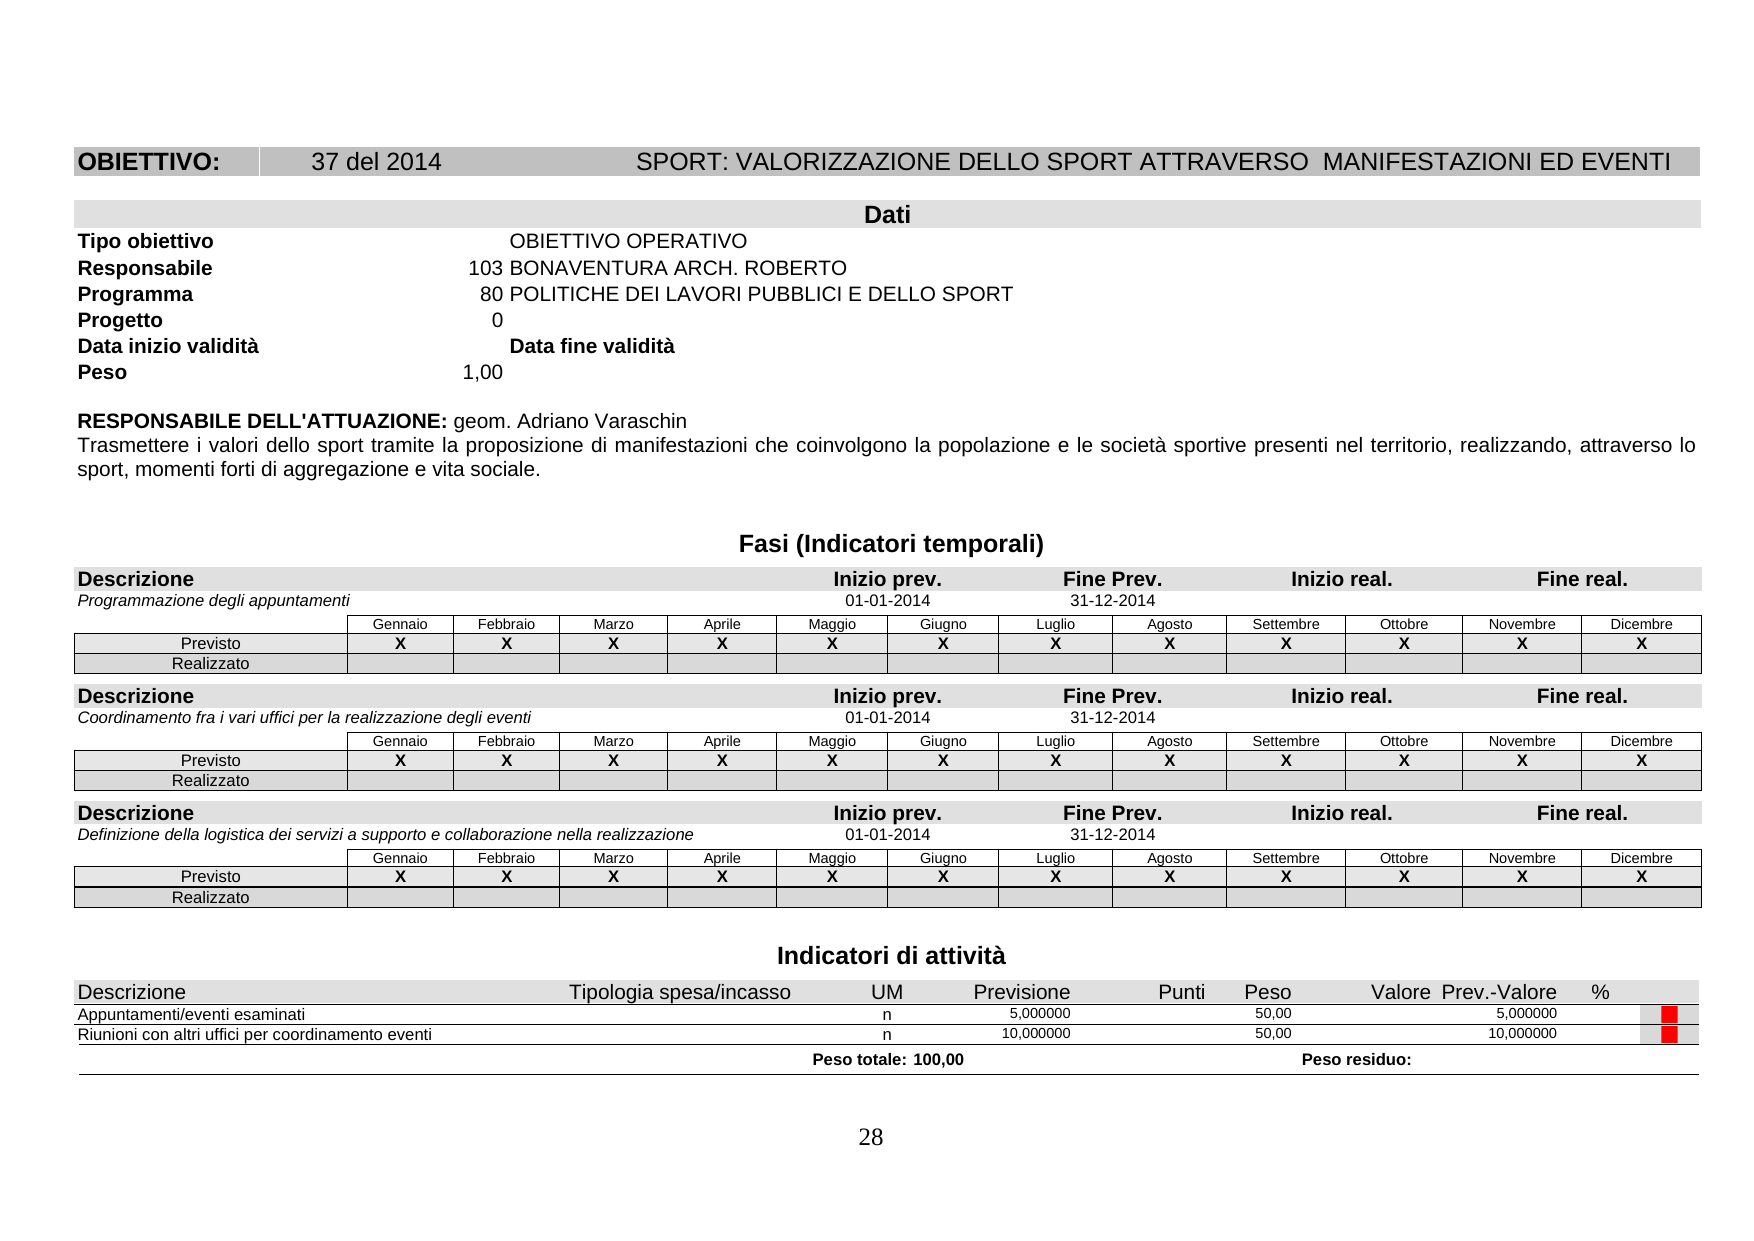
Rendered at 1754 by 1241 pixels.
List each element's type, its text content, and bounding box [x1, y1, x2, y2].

table_header Ottobre [1346, 616, 1462, 633]
table_cell X [1227, 867, 1345, 886]
table_cell 5,000000 [1434, 1005, 1560, 1024]
table_header Agosto [1113, 733, 1226, 749]
table_cell X [1227, 751, 1345, 770]
table_cell Appuntamenti/eventi esaminati [74, 1005, 566, 1024]
table_cell 50,00 [1214, 1005, 1295, 1024]
table_cell [1463, 825, 1702, 844]
table_cell POLITICHE DEI LAVORI PUBBLICI E DELLO SPORT [506, 281, 1701, 307]
table_header Fine Prev. [999, 801, 1227, 824]
table_header Peso [1214, 980, 1295, 1003]
table_cell [560, 654, 667, 673]
table_header Settembre [1227, 850, 1345, 866]
table_cell [329, 228, 506, 254]
table_cell [1113, 888, 1226, 907]
table_header Giugno [888, 733, 998, 749]
table_cell [1640, 1025, 1699, 1044]
table_cell X [1113, 751, 1226, 770]
table_header RESPONSABILE DELL'ATTUAZIONE: geom. Adriano Varaschin Trasmettere i valori dello sport tramite la proposizione di manifestazioni che coinvolgono la popolazione e le società sportive presenti nel territorio, realizzando, attraverso lo sport, momenti forti di aggregazione e vita sociale. [74, 409, 1702, 505]
table_header Fine Prev. [999, 684, 1227, 708]
table_header Settembre [1227, 616, 1345, 633]
table_cell [566, 1025, 842, 1044]
table_header Agosto [1113, 850, 1226, 866]
table_header Marzo [560, 733, 667, 749]
table_header OBIETTIVO: [74, 147, 259, 176]
table_header Aprile [668, 616, 776, 633]
table_header Inizio real. [1227, 684, 1463, 708]
table_cell [560, 771, 667, 790]
table_header Fine real. [1463, 801, 1702, 824]
table_cell Responsabile [74, 255, 324, 281]
table_header Fine Prev. [999, 567, 1227, 591]
table_header Inizio real. [1227, 801, 1463, 824]
table_cell [1227, 591, 1463, 610]
table_cell [566, 1005, 842, 1024]
table_header [74, 849, 347, 866]
table_header SPORT: VALORIZZAZIONE DELLO SPORT ATTRAVERSO MANIFESTAZIONI ED EVENTI [633, 147, 1700, 176]
table_header Gennaio [348, 850, 453, 866]
table_cell [888, 771, 998, 790]
table_header Luglio [999, 733, 1112, 749]
table_cell X [1346, 634, 1462, 653]
table_cell 31-12-2014 [999, 708, 1227, 727]
table_cell X [454, 634, 559, 653]
table_header Agosto [1113, 616, 1226, 633]
table_cell [777, 771, 887, 790]
table_header 37 del 2014 [260, 147, 633, 176]
table_header Inizio prev. [777, 684, 999, 708]
table_cell Previsto [75, 867, 347, 886]
table_cell [1193, 228, 1701, 254]
table_cell [680, 333, 1701, 359]
table_cell Previsto [75, 634, 347, 653]
table_cell [999, 888, 1112, 907]
table_cell [1463, 771, 1581, 790]
table_cell [1227, 708, 1463, 727]
table_cell 01-01-2014 [777, 591, 999, 610]
table_cell X [888, 751, 998, 770]
table_cell [454, 771, 559, 790]
table_header Descrizione [74, 567, 777, 591]
table_cell [668, 888, 776, 907]
table_cell X [454, 751, 559, 770]
table_cell [506, 307, 1701, 333]
table_cell [888, 654, 998, 673]
table_cell [1560, 1005, 1640, 1024]
table_cell 5,000000 [932, 1005, 1074, 1024]
table_cell X [1113, 634, 1226, 653]
table_cell n [842, 1025, 932, 1044]
table_cell X [1227, 634, 1345, 653]
table_cell Peso totale: [79, 1045, 910, 1074]
table_cell Peso [74, 359, 329, 385]
table_cell [454, 888, 559, 907]
table_cell [1463, 888, 1581, 907]
table_cell [1227, 771, 1345, 790]
table_cell X [888, 867, 998, 886]
table_header Luglio [999, 616, 1112, 633]
table_header Previsione [932, 980, 1074, 1003]
table_cell [777, 654, 887, 673]
table_header Aprile [668, 733, 776, 749]
table_cell 80 [324, 281, 506, 307]
table_cell Riunioni con altri uffici per coordinamento eventi [74, 1025, 566, 1044]
table_cell [560, 888, 667, 907]
table_cell [1227, 825, 1463, 844]
table_cell [348, 654, 453, 673]
table_cell [1415, 1045, 1699, 1074]
table_header [74, 615, 347, 633]
table_cell [999, 771, 1112, 790]
table_header Fine real. [1463, 567, 1702, 591]
table_cell X [1582, 634, 1701, 653]
table_cell [1074, 1025, 1214, 1044]
table_cell Programmazione degli appuntamenti [74, 591, 777, 610]
table_header Descrizione [74, 801, 777, 824]
table_cell [1346, 888, 1462, 907]
table_header Descrizione [74, 980, 566, 1003]
table_cell 10,000000 [1434, 1025, 1560, 1044]
table_cell 01-01-2014 [777, 708, 999, 727]
table_cell [1227, 888, 1345, 907]
table_cell [888, 888, 998, 907]
table_cell 01-01-2014 [777, 825, 999, 844]
table_cell Peso residuo: [1134, 1045, 1415, 1074]
table_cell [1346, 654, 1462, 673]
table_cell Definizione della logistica dei servizi a supporto e collaborazione nella realizzazione [74, 825, 777, 844]
table_cell Data inizio validità [74, 333, 329, 359]
table_cell [1582, 654, 1701, 673]
table_cell 0 [324, 307, 506, 333]
table_header Marzo [560, 850, 667, 866]
table_cell X [668, 751, 776, 770]
table_cell X [888, 634, 998, 653]
table_cell X [999, 634, 1112, 653]
table_cell [668, 771, 776, 790]
table_cell [1582, 771, 1701, 790]
table_header Ottobre [1346, 733, 1462, 749]
table_cell X [999, 867, 1112, 886]
table_cell X [1463, 634, 1581, 653]
table_header Prev.-Valore [1434, 980, 1560, 1003]
table_cell [1640, 1005, 1699, 1024]
table_cell [506, 359, 680, 385]
table_cell [777, 888, 887, 907]
table_cell 31-12-2014 [999, 591, 1227, 610]
table_cell X [1582, 867, 1701, 886]
table_cell [1463, 708, 1702, 727]
table_header Tipologia spesa/incasso [566, 980, 842, 1003]
table_cell X [1346, 867, 1462, 886]
table_header [74, 732, 347, 749]
table_header Settembre [1227, 733, 1345, 749]
table_cell [1582, 888, 1701, 907]
table_header Febbraio [454, 616, 559, 633]
table_cell Realizzato [75, 771, 347, 790]
table_cell [348, 771, 453, 790]
table_cell Previsto [75, 751, 347, 770]
table_header Novembre [1463, 616, 1581, 633]
table_cell Tipo obiettivo [74, 228, 329, 254]
table_cell [668, 654, 776, 673]
table_header Fine real. [1463, 684, 1702, 708]
text Fasi (Indicatori temporali) [71, 529, 1712, 557]
table_cell [1227, 654, 1345, 673]
table_cell X [668, 867, 776, 886]
table_cell X [777, 751, 887, 770]
table_cell [1074, 1005, 1214, 1024]
table_cell 50,00 [1214, 1025, 1295, 1044]
table_cell OBIETTIVO OPERATIVO [506, 228, 1193, 254]
table_cell [1113, 771, 1226, 790]
table_header Inizio prev. [777, 801, 999, 824]
table_cell 31-12-2014 [999, 825, 1227, 844]
table_header Gennaio [348, 616, 453, 633]
table_cell X [1113, 867, 1226, 886]
table_cell 103 [324, 255, 506, 281]
table_header Maggio [777, 616, 887, 633]
table_cell X [1582, 751, 1701, 770]
table_cell [1113, 654, 1226, 673]
table_cell [1295, 1025, 1434, 1044]
table_header Giugno [888, 616, 998, 633]
table_header Novembre [1463, 850, 1581, 866]
table_header Inizio real. [1227, 567, 1463, 591]
table_cell [329, 333, 506, 359]
table_header Luglio [999, 850, 1112, 866]
table_header Novembre [1463, 733, 1581, 749]
table_header Inizio prev. [777, 567, 999, 591]
table_header Dati [74, 200, 1701, 228]
table_cell X [1463, 867, 1581, 886]
table_cell X [348, 867, 453, 886]
table_cell Realizzato [75, 888, 347, 907]
table_cell X [1346, 751, 1462, 770]
table_cell [1346, 771, 1462, 790]
table_cell Programma [74, 281, 324, 307]
table_header UM [842, 980, 932, 1003]
table_cell [999, 654, 1112, 673]
table_cell [1463, 591, 1702, 610]
table_cell 10,000000 [932, 1025, 1074, 1044]
table_cell X [560, 634, 667, 653]
table_header Marzo [560, 616, 667, 633]
table_cell Progetto [74, 307, 324, 333]
table_header Dicembre [1582, 850, 1701, 866]
table_header Punti [1074, 980, 1214, 1003]
table_cell [680, 359, 1701, 385]
table_cell X [560, 867, 667, 886]
table_cell BONAVENTURA ARCH. ROBERTO [506, 255, 1701, 281]
table_cell X [560, 751, 667, 770]
table_header Maggio [777, 733, 887, 749]
table_header [1640, 980, 1699, 1003]
table_header Gennaio [348, 733, 453, 749]
table_cell [1560, 1025, 1640, 1044]
table_header Ottobre [1346, 850, 1462, 866]
table_cell 1,00 [329, 359, 506, 385]
table_header Valore [1295, 980, 1434, 1003]
table_header Febbraio [454, 850, 559, 866]
table_header Dicembre [1582, 733, 1701, 749]
table_cell Coordinamento fra i vari uffici per la realizzazione degli eventi [74, 708, 777, 727]
table_cell X [1463, 751, 1581, 770]
table_cell [454, 654, 559, 673]
table_cell 100,00 [910, 1045, 1134, 1074]
table_cell [74, 1044, 79, 1074]
table_cell [1295, 1005, 1434, 1024]
table_cell X [999, 751, 1112, 770]
table_cell X [348, 751, 453, 770]
table_cell X [777, 867, 887, 886]
table_header Maggio [777, 850, 887, 866]
table_cell X [348, 634, 453, 653]
table_cell n [842, 1005, 932, 1024]
table_header Dicembre [1582, 616, 1701, 633]
text Indicatori di attività [71, 941, 1712, 970]
table_cell X [777, 634, 887, 653]
table_header Febbraio [454, 733, 559, 749]
table_header Giugno [888, 850, 998, 866]
table_header Aprile [668, 850, 776, 866]
table_header % [1560, 980, 1640, 1003]
table_cell [348, 888, 453, 907]
table_cell X [668, 634, 776, 653]
table_cell Data fine validità [506, 333, 680, 359]
table_cell X [454, 867, 559, 886]
table_cell [1463, 654, 1581, 673]
table_header Descrizione [74, 684, 777, 708]
table_cell Realizzato [75, 654, 347, 673]
